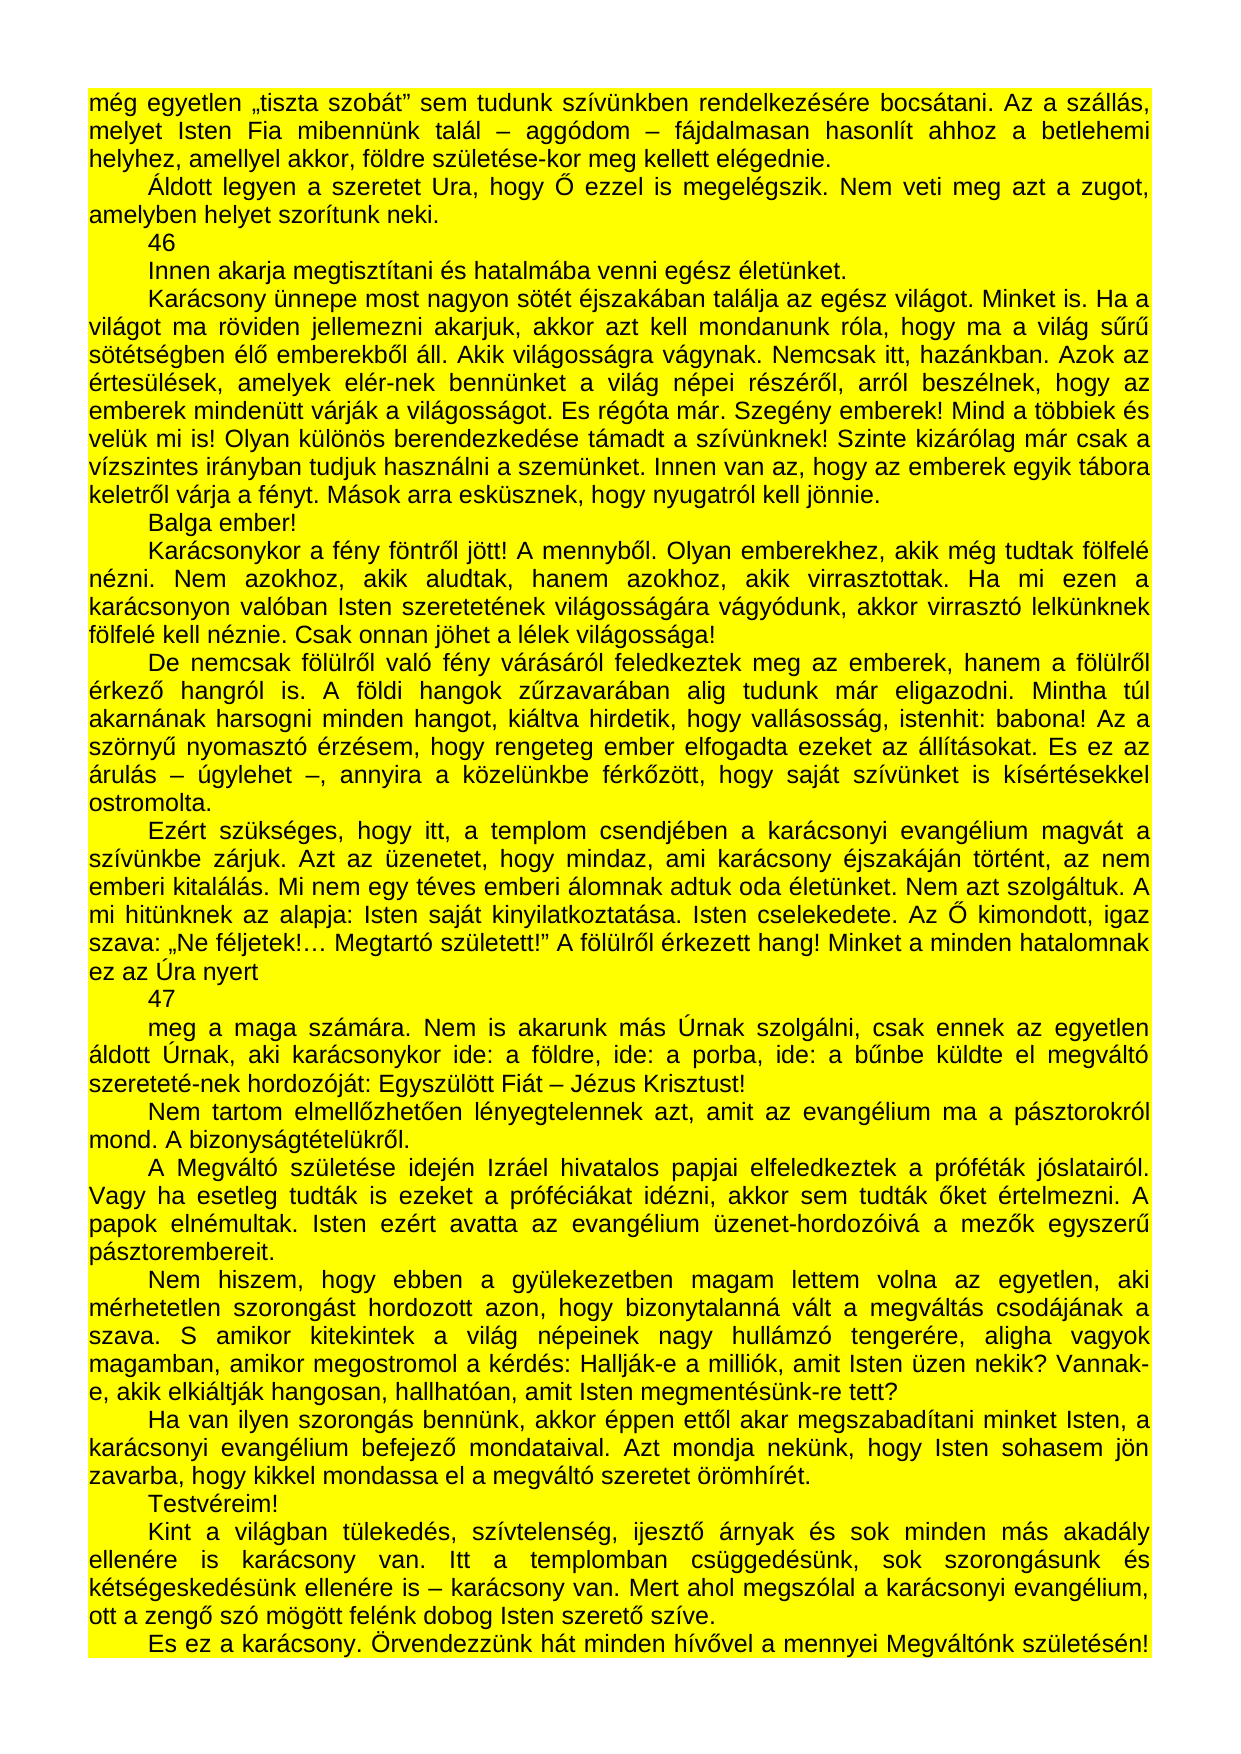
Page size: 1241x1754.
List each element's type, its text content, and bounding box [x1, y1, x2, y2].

text 47 [88, 985, 1152, 1013]
text Karácsonykor a fény föntről jött! A mennyből. Olyan emberekhez, akik még tudtak fölfelé nézni. Nem azokhoz, akik aludtak, hanem azokhoz, akik virrasztottak. Ha mi ezen a karácsonyon valóban Isten szeretetének világosságára vágyódunk, akkor virrasztó lelkünknek fölfelé kell néznie. Csak onnan jöhet a lélek világossága! [88, 537, 1152, 649]
text Nem hiszem, hogy ebben a gyülekezetben magam lettem volna az egyetlen, aki mérhetetlen szorongást hordozott azon, hogy bizonytalanná vált a megváltás csodájának a szava. S amikor kitekintek a világ népeinek nagy hullámzó tengerére, aligha vagyok magamban, amikor megostromol a kérdés: Hallják-e a milliók, amit Isten üzen nekik? Vannak-e, akik elkiáltják hangosan, hallhatóan, amit Isten megmentésünk-re tett? [88, 1265, 1152, 1406]
text A Megváltó születése idején Izráel hivatalos papjai elfeledkeztek a próféták jóslatairól. Vagy ha esetleg tudták is ezeket a próféciákat idézni, akkor sem tudták őket értelmezni. A papok elnémultak. Isten ezért avatta az evangélium üzenet-hordozóivá a mezők egyszerű pásztorembereit. [88, 1153, 1152, 1265]
text Innen akarja megtisztítani és hatalmába venni egész életünket. [88, 257, 1152, 285]
text Nem tartom elmellőzhetően lényegtelennek azt, amit az evangélium ma a pásztorokról mond. A bizonyságtételükről. [88, 1097, 1152, 1153]
text Testvéreim! [88, 1489, 1152, 1518]
text Es ez a karácsony. Örvendezzünk hát minden hívővel a mennyei Megváltónk születésén! [88, 1630, 1152, 1658]
text Balga ember! [88, 509, 1152, 537]
text Kint a világban tülekedés, szívtelenség, ijesztő árnyak és sok minden más akadály ellenére is karácsony van. Itt a templomban csüggedésünk, sok szorongásunk és kétségeskedésünk ellenére is – karácsony van. Mert ahol megszólal a karácsonyi evangélium, ott a zengő szó mögött felénk dobog Isten szerető szíve. [88, 1518, 1152, 1630]
text De nemcsak fölülről való fény várásáról feledkeztek meg az emberek, hanem a fölülről érkező hangról is. A földi hangok zűrzavarában alig tudunk már eligazodni. Mintha túl akarnának harsogni minden hangot, kiáltva hirdetik, hogy vallásosság, istenhit: babona! Az a szörnyű nyomasztó érzésem, hogy rengeteg ember elfogadta ezeket az állításokat. Es ez az árulás – úgylehet –, annyira a közelünkbe férkőzött, hogy saját szívünket is kísértésekkel ostromolta. [88, 649, 1152, 817]
text 46 [88, 229, 1152, 257]
text Áldott legyen a szeretet Ura, hogy Ő ezzel is megelégszik. Nem veti meg azt a zugot, amelyben helyet szorítunk neki. [88, 173, 1152, 229]
text meg a maga számára. Nem is akarunk más Úrnak szolgálni, csak ennek az egyetlen áldott Úrnak, aki karácsonykor ide: a földre, ide: a porba, ide: a bűnbe küldte el megváltó szereteté-nek hordozóját: Egyszülött Fiát – Jézus Krisztust! [88, 1013, 1152, 1097]
text Ezért szükséges, hogy itt, a templom csendjében a karácsonyi evangélium magvát a szívünkbe zárjuk. Azt az üzenetet, hogy mindaz, ami karácsony éjszakáján történt, az nem emberi kitalálás. Mi nem egy téves emberi álomnak adtuk oda életünket. Nem azt szolgáltuk. A mi hitünknek az alapja: Isten saját kinyilatkoztatása. Isten cselekedete. Az Ő kimondott, igaz szava: „Ne féljetek!… Megtartó született!” A fölülről érkezett hang! Minket a minden hatalomnak ez az Úra nyert [88, 817, 1152, 985]
text még egyetlen „tiszta szobát” sem tudunk szívünkben rendelkezésére bocsátani. Az a szállás, melyet Isten Fia mibennünk talál – aggódom – fájdalmasan hasonlít ahhoz a betlehemi helyhez, amellyel akkor, földre születése-kor meg kellett elégednie. [88, 88, 1152, 173]
text Ha van ilyen szorongás bennünk, akkor éppen ettől akar megszabadítani minket Isten, a karácsonyi evangélium befejező mondataival. Azt mondja nekünk, hogy Isten sohasem jön zavarba, hogy kikkel mondassa el a megváltó szeretet örömhírét. [88, 1406, 1152, 1489]
text Karácsony ünnepe most nagyon sötét éjszakában találja az egész világot. Minket is. Ha a világot ma röviden jellemezni akarjuk, akkor azt kell mondanunk róla, hogy ma a világ sűrű sötétségben élő emberekből áll. Akik világosságra vágynak. Nemcsak itt, hazánkban. Azok az értesülések, amelyek elér-nek bennünket a világ népei részéről, arról beszélnek, hogy az emberek mindenütt várják a világosságot. Es régóta már. Szegény emberek! Mind a többiek és velük mi is! Olyan különös berendezkedése támadt a szívünknek! Szinte kizárólag már csak a vízszintes irányban tudjuk használni a szemünket. Innen van az, hogy az emberek egyik tábora keletről várja a fényt. Mások arra esküsznek, hogy nyugatról kell jönnie. [88, 285, 1152, 509]
